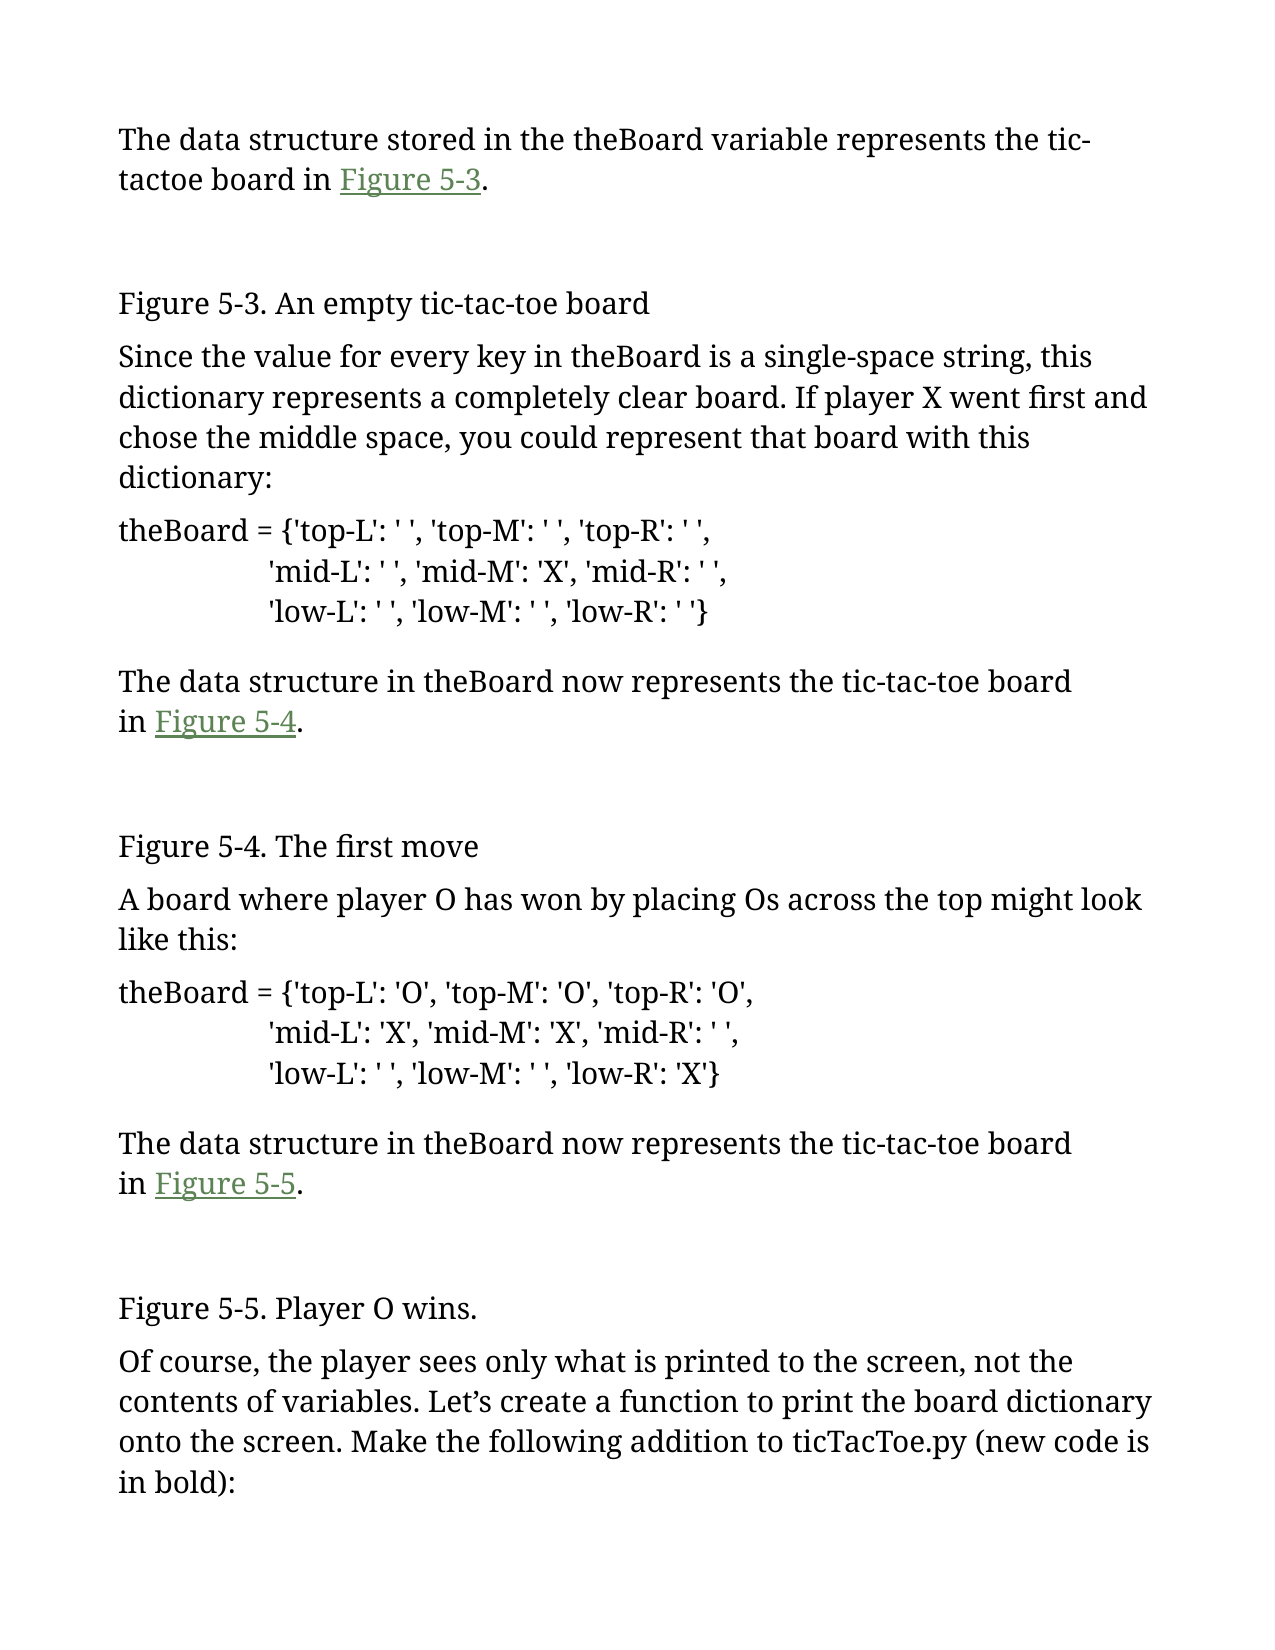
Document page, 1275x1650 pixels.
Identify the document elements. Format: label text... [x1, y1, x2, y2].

text 'mid-L': ' ', 'mid-M': 'X', 'mid-R': ' ', [118, 550, 1157, 591]
text 'low-L': ' ', 'low-M': ' ', 'low-R': 'X'} [118, 1053, 1157, 1093]
text Figure 5-5. Player O wins. [118, 1287, 1157, 1328]
text The data structure in theBoard now represents the tic-tac-toe board in Figure 5-4. [118, 661, 1157, 742]
text Figure 5-3. An empty tic-tac-toe board [118, 283, 1157, 323]
text 'mid-L': 'X', 'mid-M': 'X', 'mid-R': ' ', [118, 1012, 1157, 1053]
text The data structure stored in the theBoard variable represents the tic-tactoe board in Figure 5-3. [118, 118, 1157, 199]
text Since the value for every key in theBoard is a single-space string, this dictionary represents a completely clear board. If player X went first and chose the middle space, you could represent that board with this dictionary: [118, 336, 1157, 497]
text Of course, the player sees only what is printed to the screen, not the contents of variables. Let’s create a function to print the board dictionary onto the screen. Make the following addition to ticTacToe.py (new code is in bold): [118, 1340, 1157, 1502]
text A board where player O has won by placing Os across the top might look like this: [118, 878, 1157, 959]
text 'low-L': ' ', 'low-M': ' ', 'low-R': ' '} [118, 591, 1157, 631]
text The data structure in theBoard now represents the tic-tac-toe board in Figure 5-5. [118, 1122, 1157, 1203]
text Figure 5-4. The first move [118, 826, 1157, 866]
text theBoard = {'top-L': 'O', 'top-M': 'O', 'top-R': 'O', [118, 972, 1157, 1012]
text theBoard = {'top-L': ' ', 'top-M': ' ', 'top-R': ' ', [118, 510, 1157, 550]
